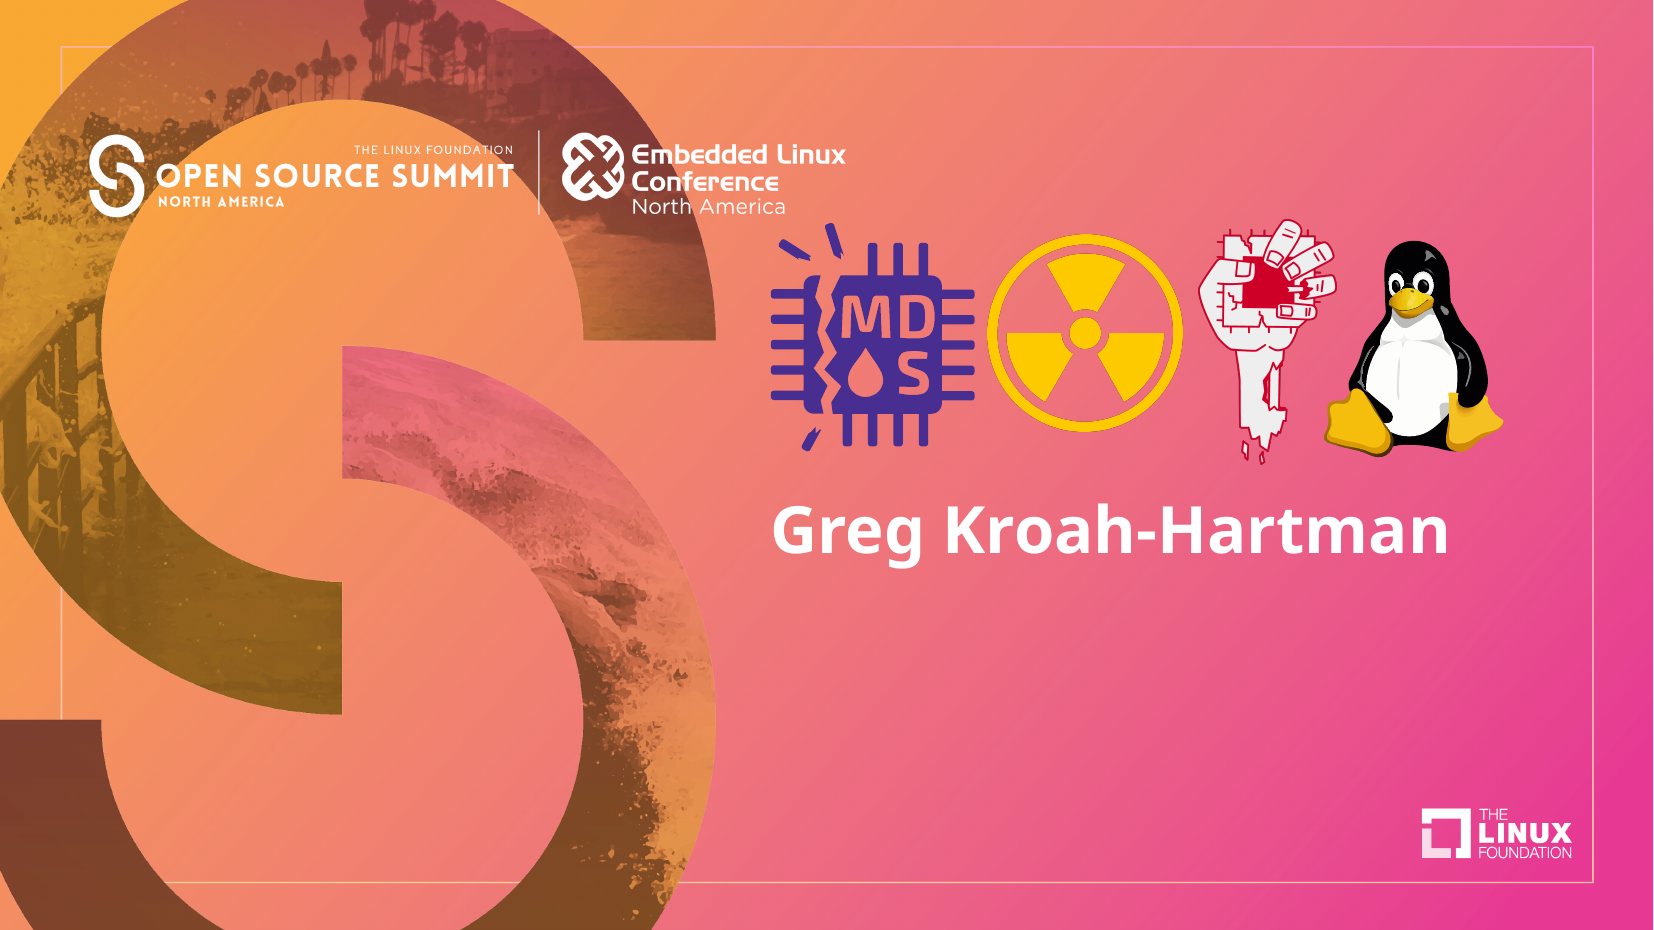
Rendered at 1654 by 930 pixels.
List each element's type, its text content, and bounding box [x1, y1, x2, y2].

list Greg Kroah-Hartman [770, 488, 1516, 616]
picture [0, 0, 1654, 930]
